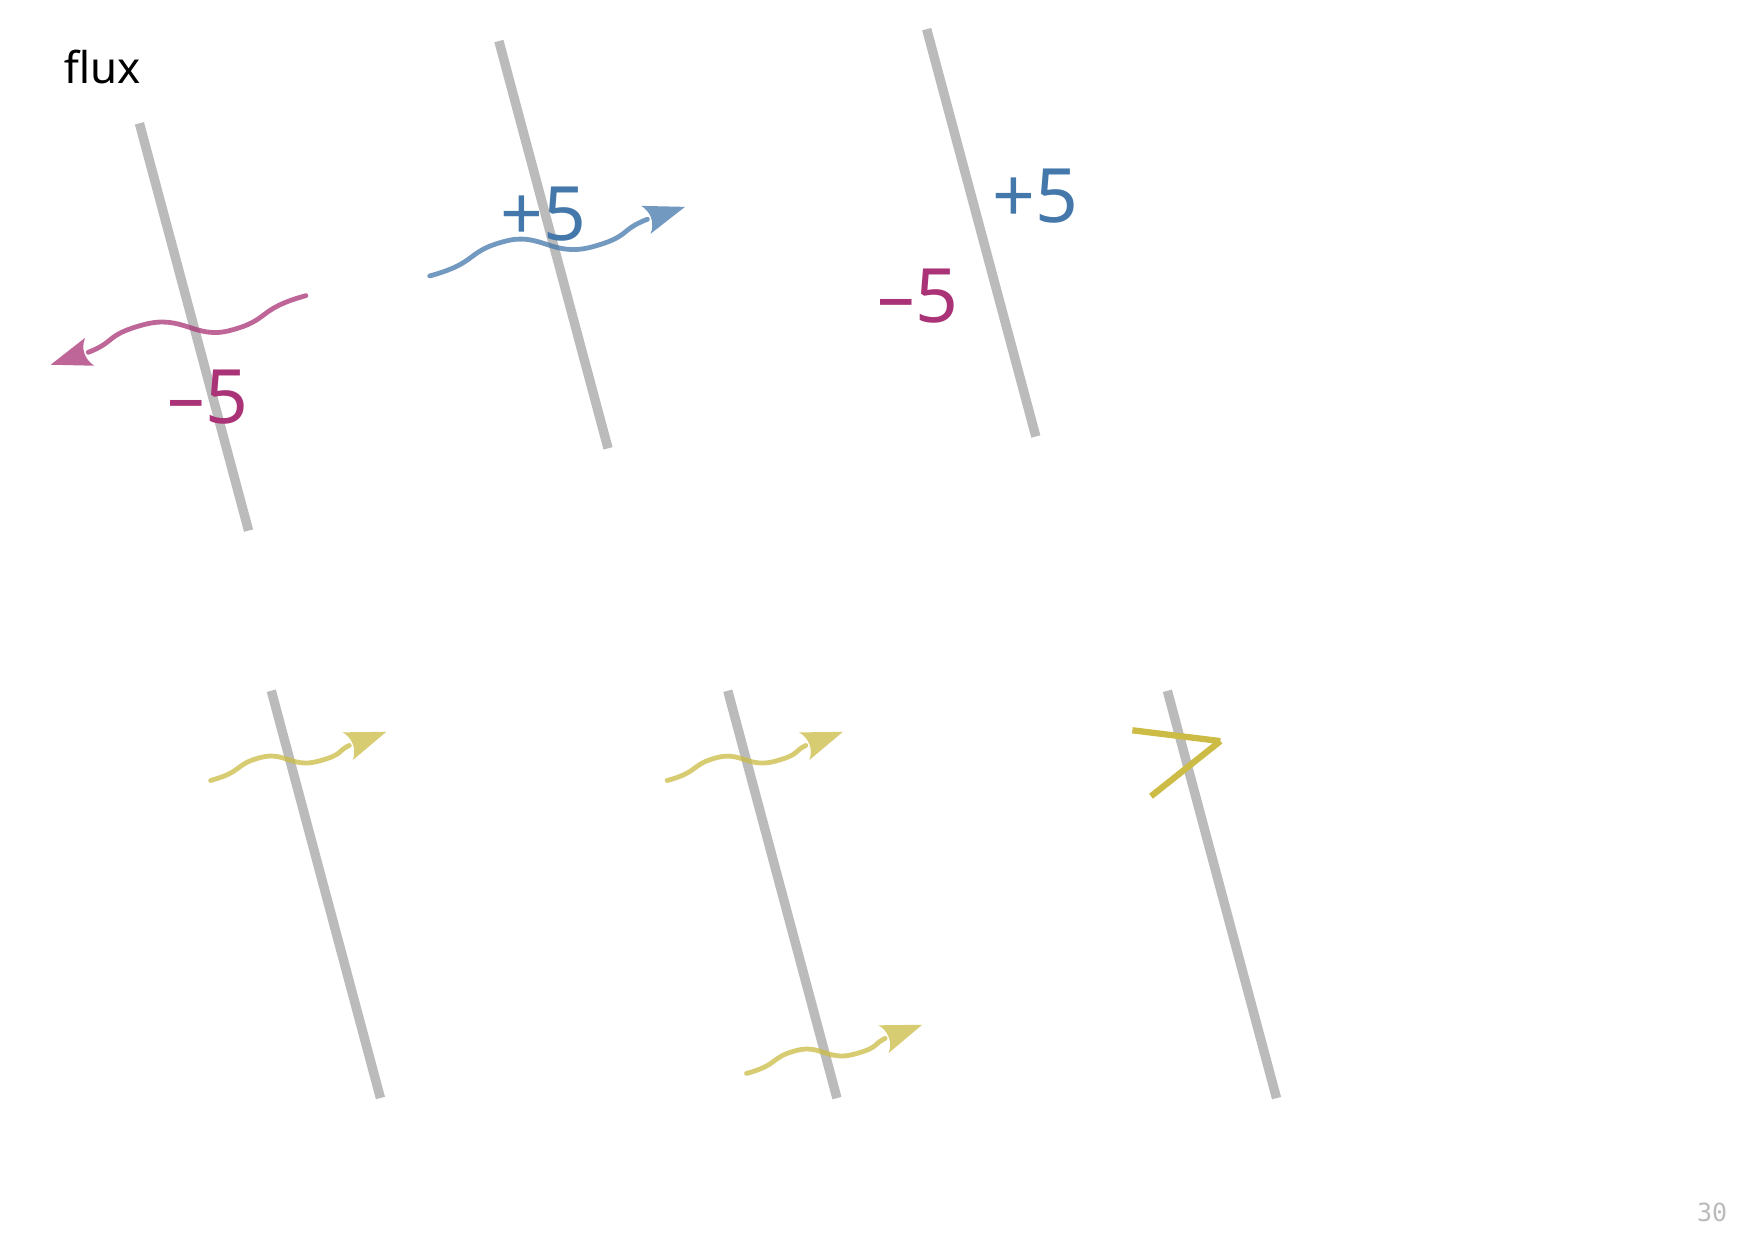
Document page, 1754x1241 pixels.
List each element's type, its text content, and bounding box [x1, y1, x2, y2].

text_box +5 [978, 134, 1091, 225]
text_box +5 [485, 152, 598, 243]
text_box –5 [862, 234, 968, 325]
text_box flux [49, 29, 155, 89]
text_box –5 [152, 335, 258, 426]
